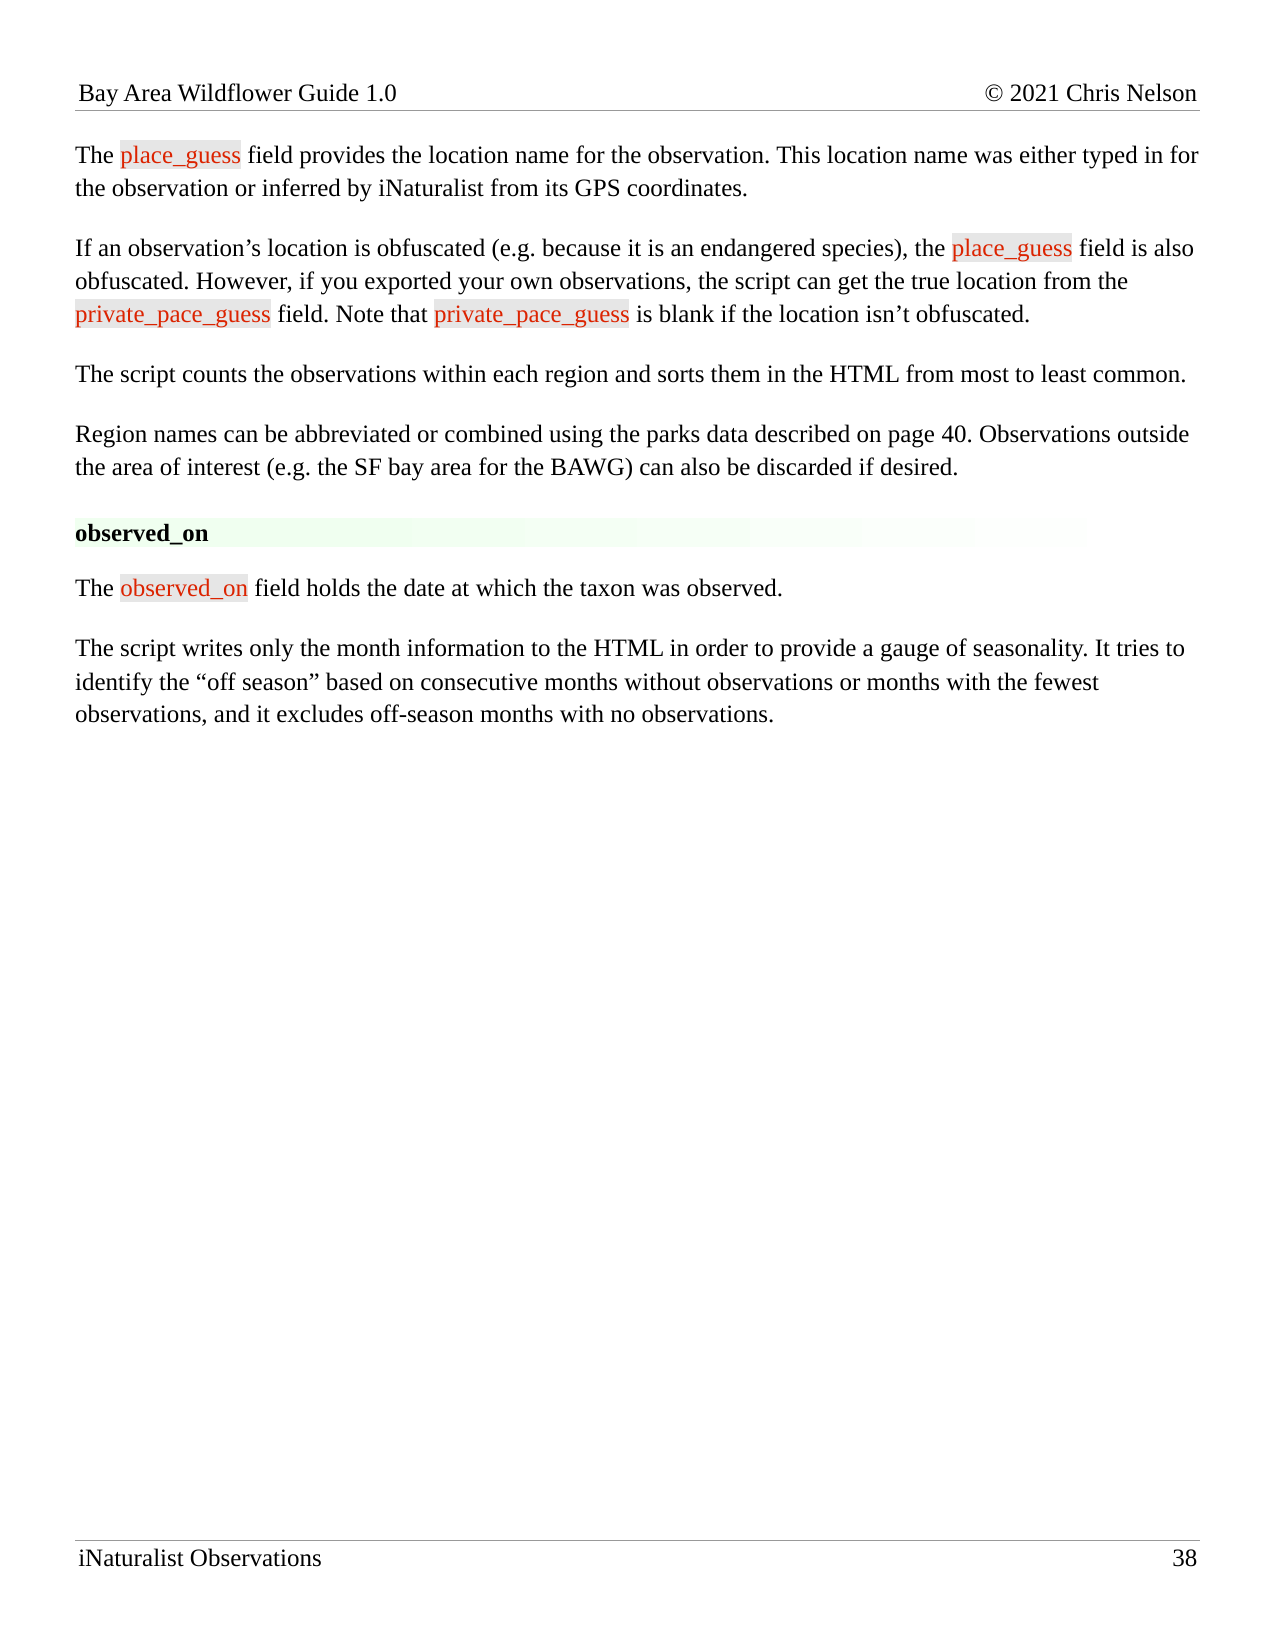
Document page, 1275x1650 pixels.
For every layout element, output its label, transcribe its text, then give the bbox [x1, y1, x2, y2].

text If an observation’s location is obfuscated (e.g. because it is an endangered species), the place_guess field is also obfuscated. However, if you exported your own observations, the script can get the true location from the private_pace_guess field. Note that private_pace_guess is blank if the location isn’t obfuscated. [75, 233, 1200, 328]
text The observed_on field holds the date at which the taxon was observed. [75, 573, 1200, 602]
text The script counts the observations within each region and sorts them in the HTML from most to least common. [75, 359, 1200, 388]
text Region names can be abbreviated or combined using the parks data described on page 40. Observations outside the area of interest (e.g. the SF bay area for the BAWG) can also be discarded if desired. [75, 419, 1200, 481]
subtitle observed_on [75, 518, 1200, 547]
text The place_guess field provides the location name for the observation. This location name was either typed in for the observation or inferred by iNaturalist from its GPS coordinates. [75, 140, 1200, 202]
text The script writes only the month information to the HTML in order to provide a gauge of seasonality. It tries to identify the “off season” based on consecutive months without observations or months with the fewest observations, and it excludes off-season months with no observations. [75, 633, 1200, 728]
